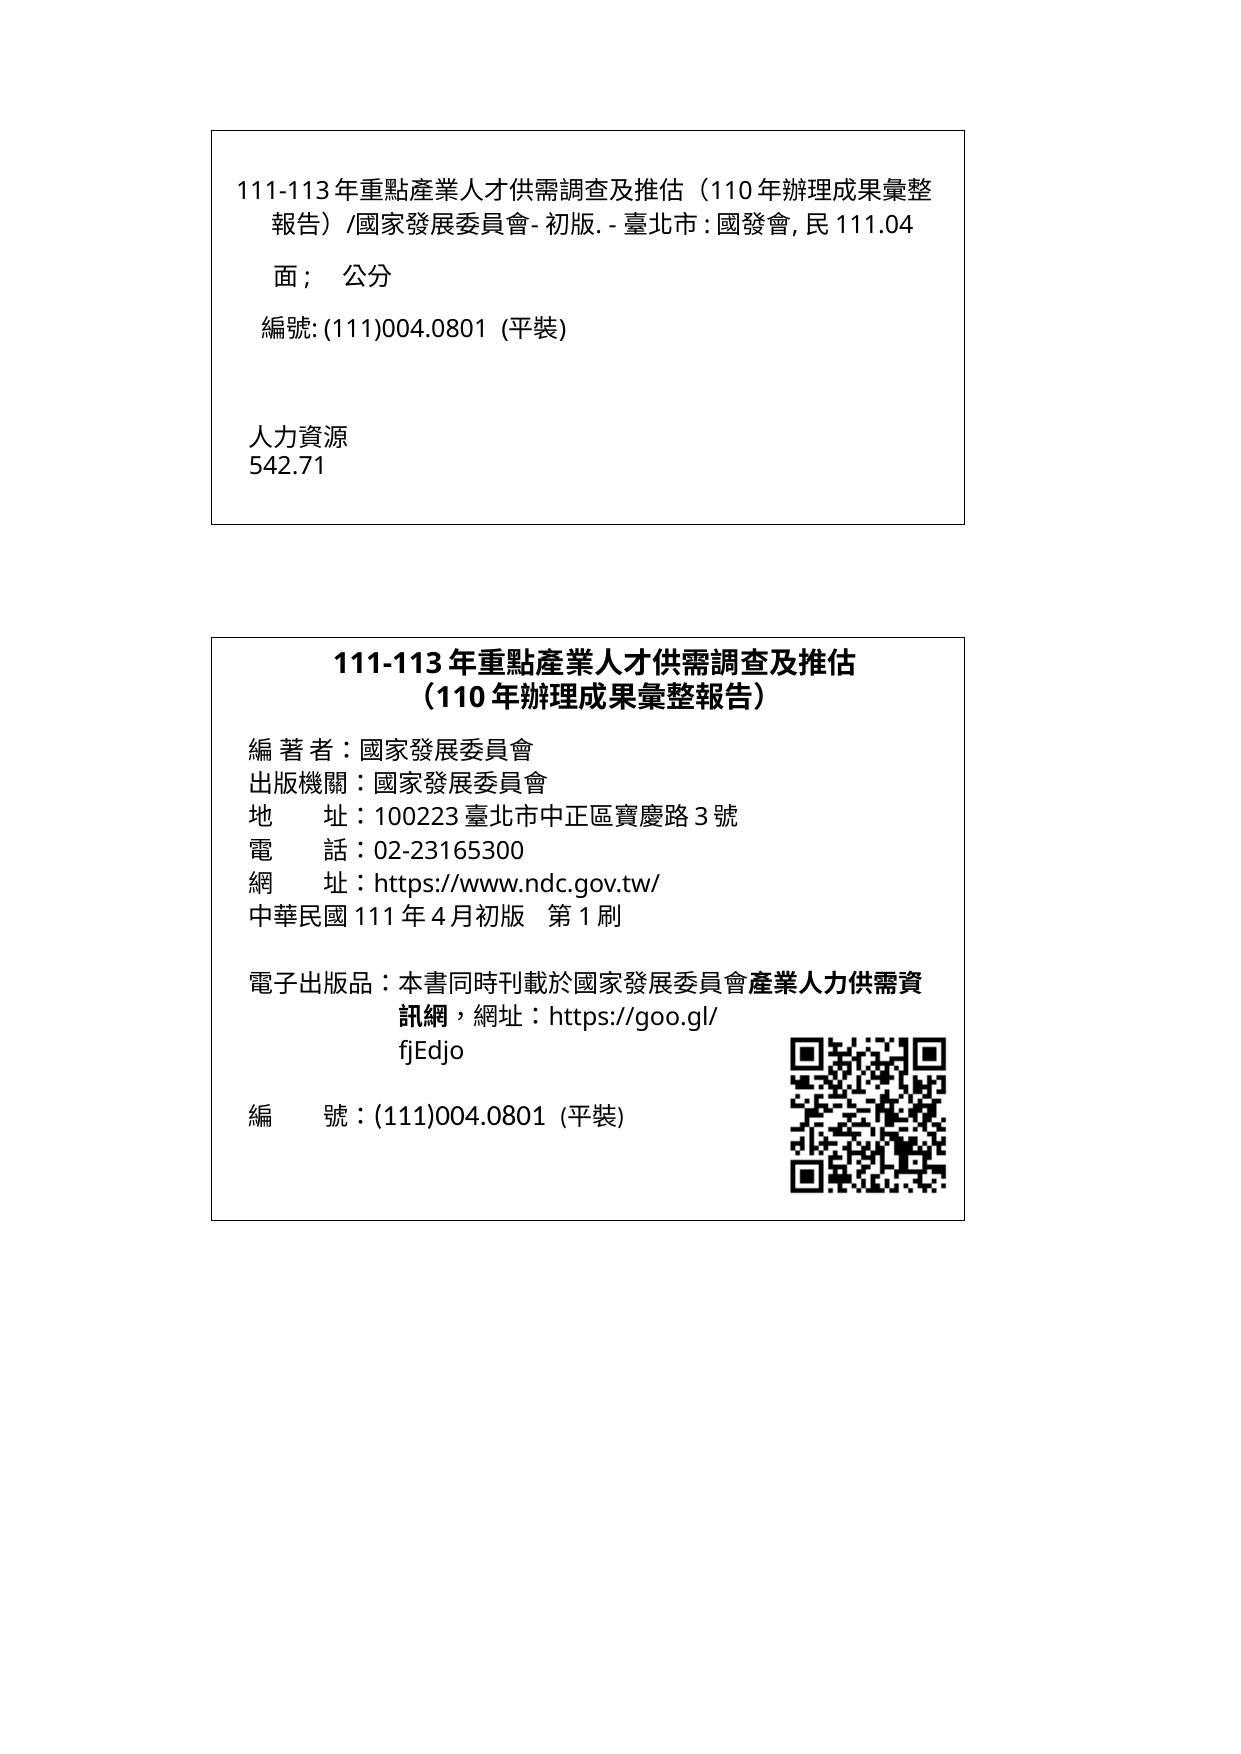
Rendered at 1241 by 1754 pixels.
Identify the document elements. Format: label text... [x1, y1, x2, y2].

picture [772, 1019, 962, 1209]
table_header 111-113年重點產業人才供需調查及推估 （110年辦理成果彙整報告） 編 著 者：國家發展委員會 出版機關：國家發展委員會 地 址：100223臺北市中正區寶慶路3號 電 話：02-23165300 網 址：https://www.ndc.gov.tw/ 中華民國111年4月初版 第1刷 電子出版品：本書同時刊載於國家發展委員會產業人力供需資訊網，網址：https://goo.gl/fjEdjo 編 號：(111)004.0801 (平裝) [212, 638, 964, 1220]
table_header 111-113年重點產業人才供需調查及推估（110年辦理成果彙整報告）/國家發展委員會- 初版. - 臺北市 : 國發會, 民111.04 面 ; 公分 編號: (111)004.0801 (平裝) 人力資源 542.71 [212, 131, 964, 524]
